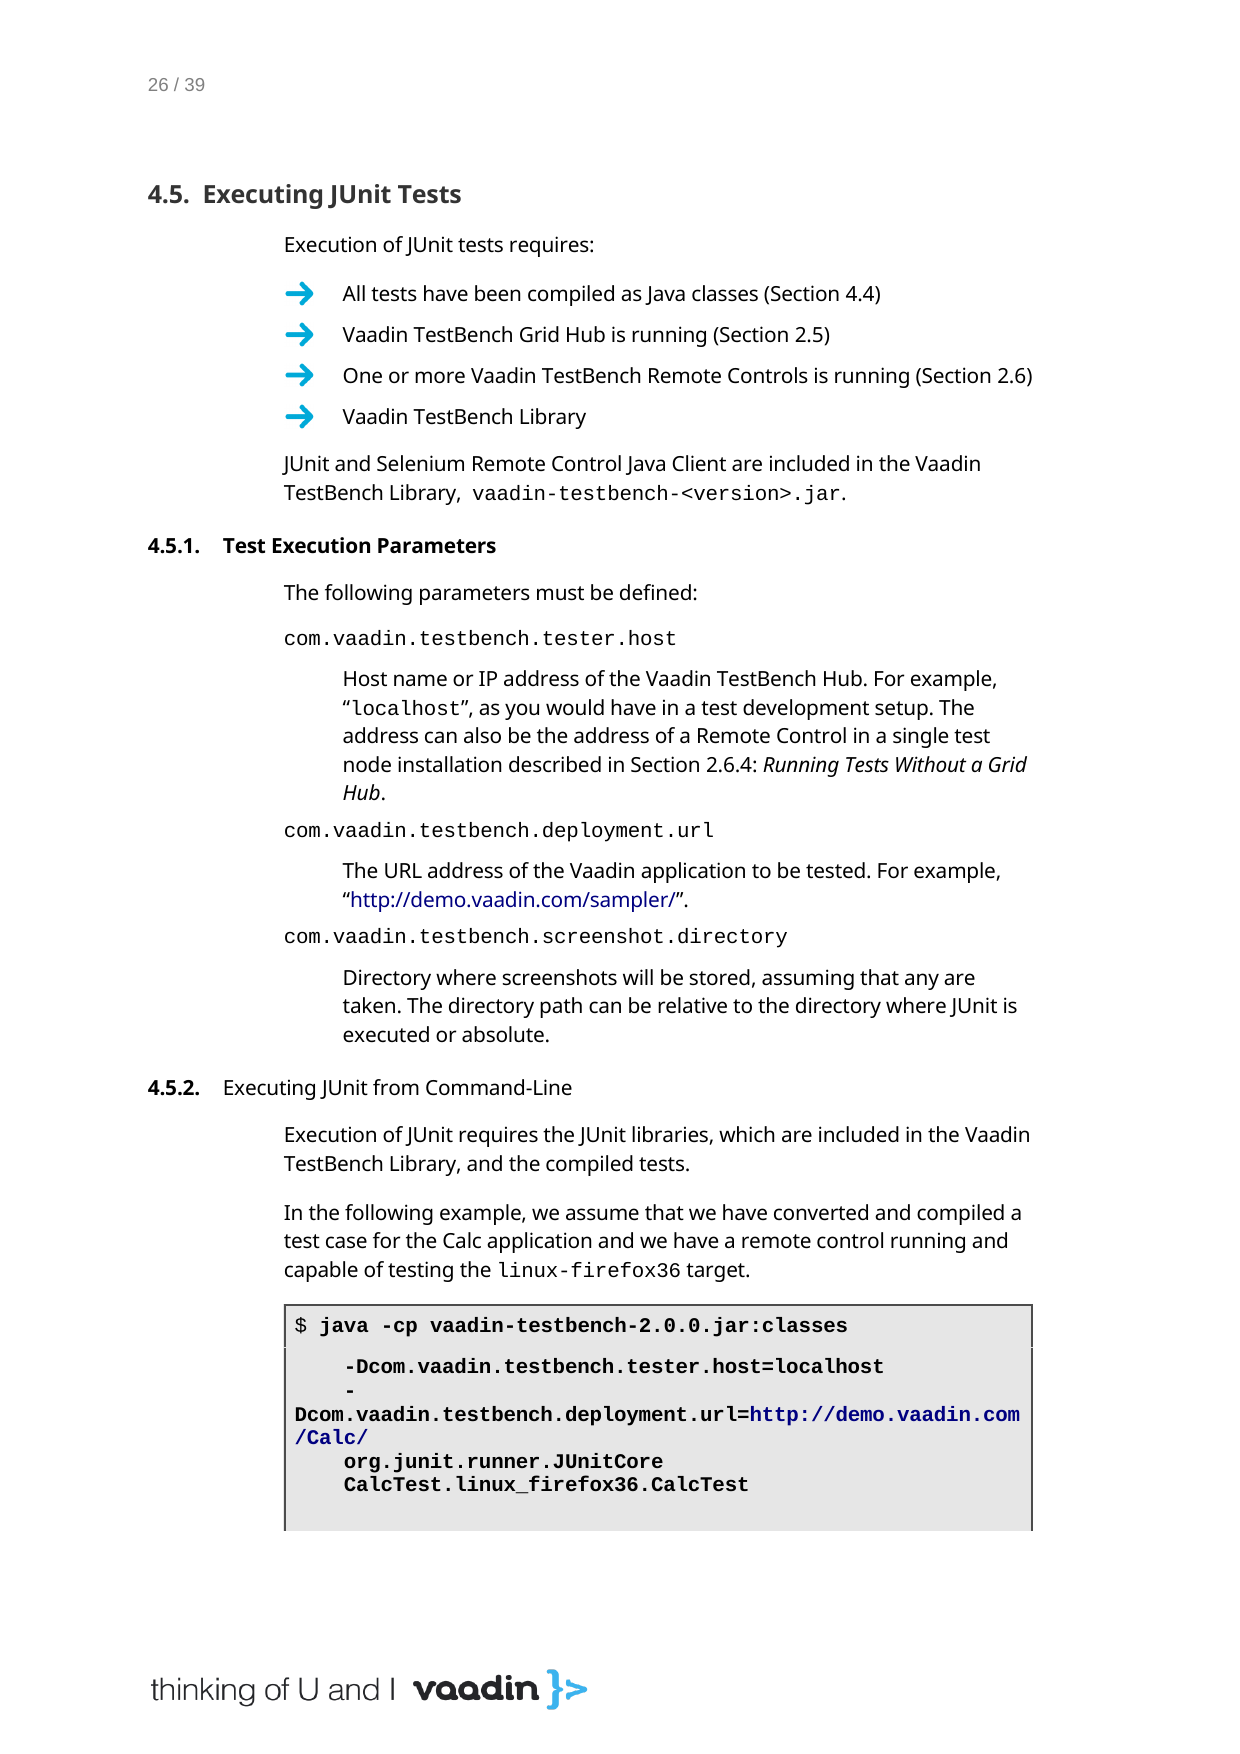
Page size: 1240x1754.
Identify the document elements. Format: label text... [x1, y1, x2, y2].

picture [284, 281, 304, 306]
text CalcTest.linux_firefox36.CalcTest [286, 1474, 1031, 1498]
picture [284, 404, 304, 429]
picture [284, 322, 304, 347]
subtitle Test Execution Parameters [148, 531, 1033, 560]
text org.junit.runner.JUnitCore [286, 1451, 1031, 1474]
list One or more Vaadin TestBench Remote Controls is running (Section 2.6) [283, 361, 1033, 389]
picture [304, 419, 314, 429]
text Directory where screenshots will be stored, assuming that any are taken. The directory path can be relative to the directory where JUnit is executed or absolute. [342, 963, 1033, 1048]
text -Dcom.vaadin.testbench.tester.host=localhost [285, 1347, 1032, 1380]
text Host name or IP address of the Vaadin TestBench Hub. For example, “localhost”, as you would have in a test development setup. The address can also be the address of a Remote Control in a single test node installation described in Section 2.6.4: Running Tests Without a Grid Hub. [342, 664, 1033, 807]
text Execution of JUnit tests requires: [283, 230, 1033, 258]
text com.vaadin.testbench.tester.host [283, 628, 1033, 651]
text JUnit and Selenium Remote Control Java Client are included in the Vaadin TestBench Library, vaadin-testbench-<version>.jar. [283, 449, 1033, 506]
text The following parameters must be defined: [283, 578, 1033, 607]
picture [304, 377, 314, 387]
text com.vaadin.testbench.deployment.url [283, 819, 1033, 843]
subtitle Executing JUnit Tests [148, 177, 1033, 211]
picture [304, 404, 314, 414]
picture [284, 363, 303, 387]
list Vaadin TestBench Library [283, 402, 1033, 430]
picture [304, 281, 314, 291]
picture [304, 337, 314, 347]
text $ java -cp vaadin-testbench-2.0.0.jar:classes [286, 1306, 1031, 1347]
picture [304, 363, 314, 373]
picture [304, 296, 314, 306]
picture [150, 1665, 590, 1712]
text The URL address of the Vaadin application to be tested. For example, “http://demo.vaadin.com/sampler/”. [342, 856, 1033, 913]
list Vaadin TestBench Grid Hub is running (Section 2.5) [283, 320, 1033, 348]
text In the following example, we assume that we have converted and compiled a test case for the Calc application and we have a remote control running and capable of testing the linux-firefox36 target. [283, 1198, 1033, 1283]
subtitle Executing JUnit from Command-Line [148, 1073, 1033, 1102]
list All tests have been compiled as Java classes (Section 4.4) [283, 279, 1033, 308]
text -Dcom.vaadin.testbench.deployment.url=http://demo.vaadin.com/Calc/ [286, 1380, 1031, 1451]
text Execution of JUnit requires the JUnit libraries, which are included in the Vaadin TestBench Library, and the compiled tests. [283, 1120, 1033, 1177]
picture [304, 322, 314, 332]
text com.vaadin.testbench.screenshot.directory [283, 926, 1033, 950]
